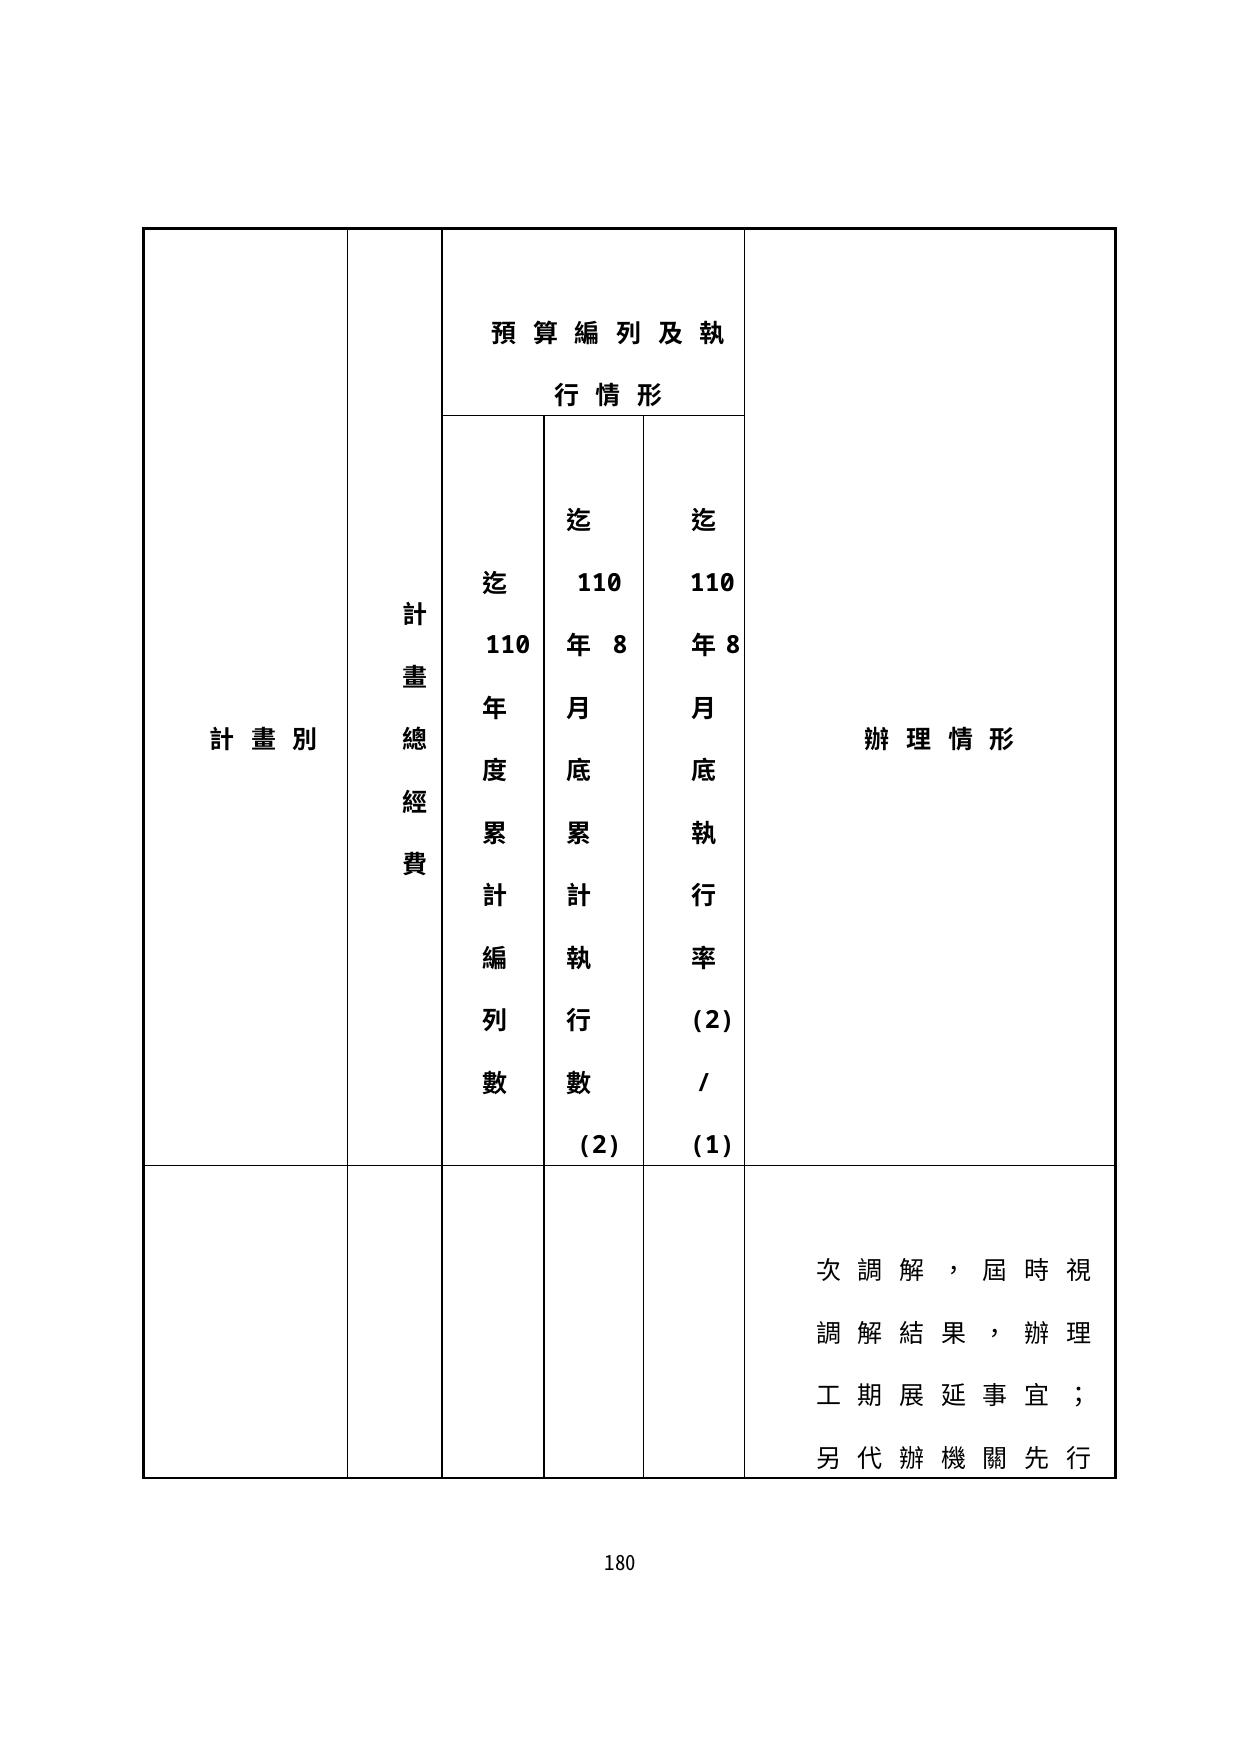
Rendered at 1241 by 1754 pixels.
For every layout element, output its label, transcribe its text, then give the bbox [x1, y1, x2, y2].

table_cell [545, 1166, 643, 1477]
table_cell 迄110年度累計編列數 [443, 416, 543, 1165]
table_header 預算編列及執行情形 [443, 230, 744, 415]
table_cell [644, 1166, 744, 1477]
table_header 計畫 總經費 [348, 230, 441, 1165]
table_cell [145, 1166, 347, 1477]
table_cell 迄110年8月底累計執行數(2) [545, 416, 643, 1165]
table_header 計畫別 [145, 230, 347, 1165]
table_cell 迄110年8月底執行率(2)/(1) [644, 416, 744, 1165]
table_cell 次調解，屆時視調解結果，辦理工期展延事宜；另代辦機關先行 [745, 1166, 1114, 1477]
table_header 辦理情形 [745, 230, 1114, 1165]
table_cell [443, 1166, 543, 1477]
table_cell [348, 1166, 441, 1477]
